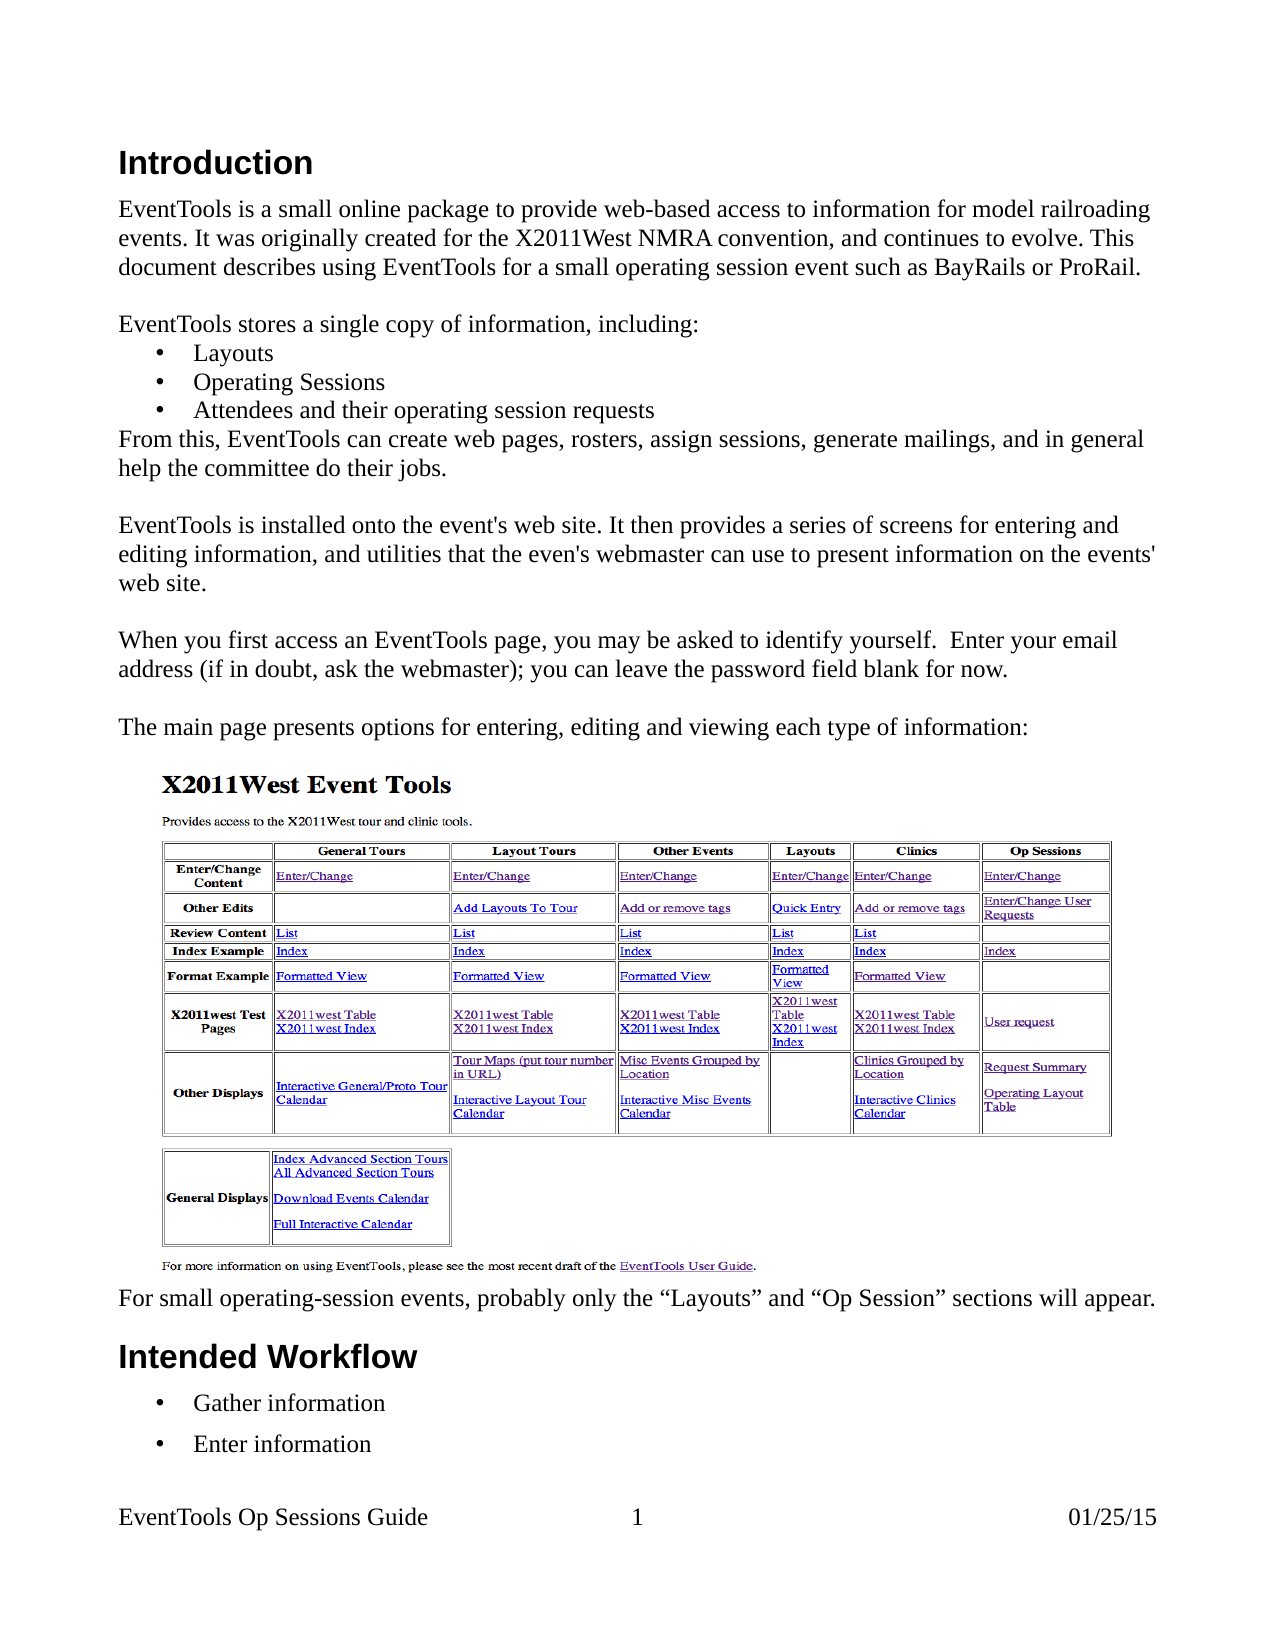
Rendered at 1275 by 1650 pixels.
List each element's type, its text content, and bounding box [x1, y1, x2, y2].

text When you first access an EventTools page, you may be asked to identify yourself. Enter your email address (if in doubt, ask the webmaster); you can leave the password field blank for now. [118, 626, 1157, 683]
list Layouts [156, 338, 1157, 367]
list Enter information [156, 1429, 1157, 1458]
subtitle Introduction [118, 143, 1157, 182]
text EventTools stores a single copy of information, including: [118, 309, 1157, 338]
text EventTools is installed onto the event's web site. It then provides a series of screens for entering and editing information, and utilities that the even's webmaster can use to present information on the events' web site. [118, 511, 1157, 597]
list Gather information [156, 1388, 1157, 1417]
list Attendees and their operating session requests [156, 396, 1157, 424]
text EventTools is a small online package to provide web-based access to information for model railroading events. It was originally created for the X2011West NMRA convention, and continues to evolve. This document describes using EventTools for a small operating session event such as BayRails or ProRail. [118, 194, 1157, 281]
picture [157, 769, 1118, 1284]
text From this, EventTools can create web pages, rosters, assign sessions, generate mailings, and in general help the committee do their jobs. [118, 424, 1157, 482]
text For small operating-session events, probably only the “Layouts” and “Op Session” sections will appear. [118, 769, 1157, 1312]
text The main page presents options for entering, editing and viewing each type of information: [118, 712, 1157, 741]
list Operating Sessions [156, 367, 1157, 396]
subtitle Intended Workflow [118, 1337, 1157, 1376]
